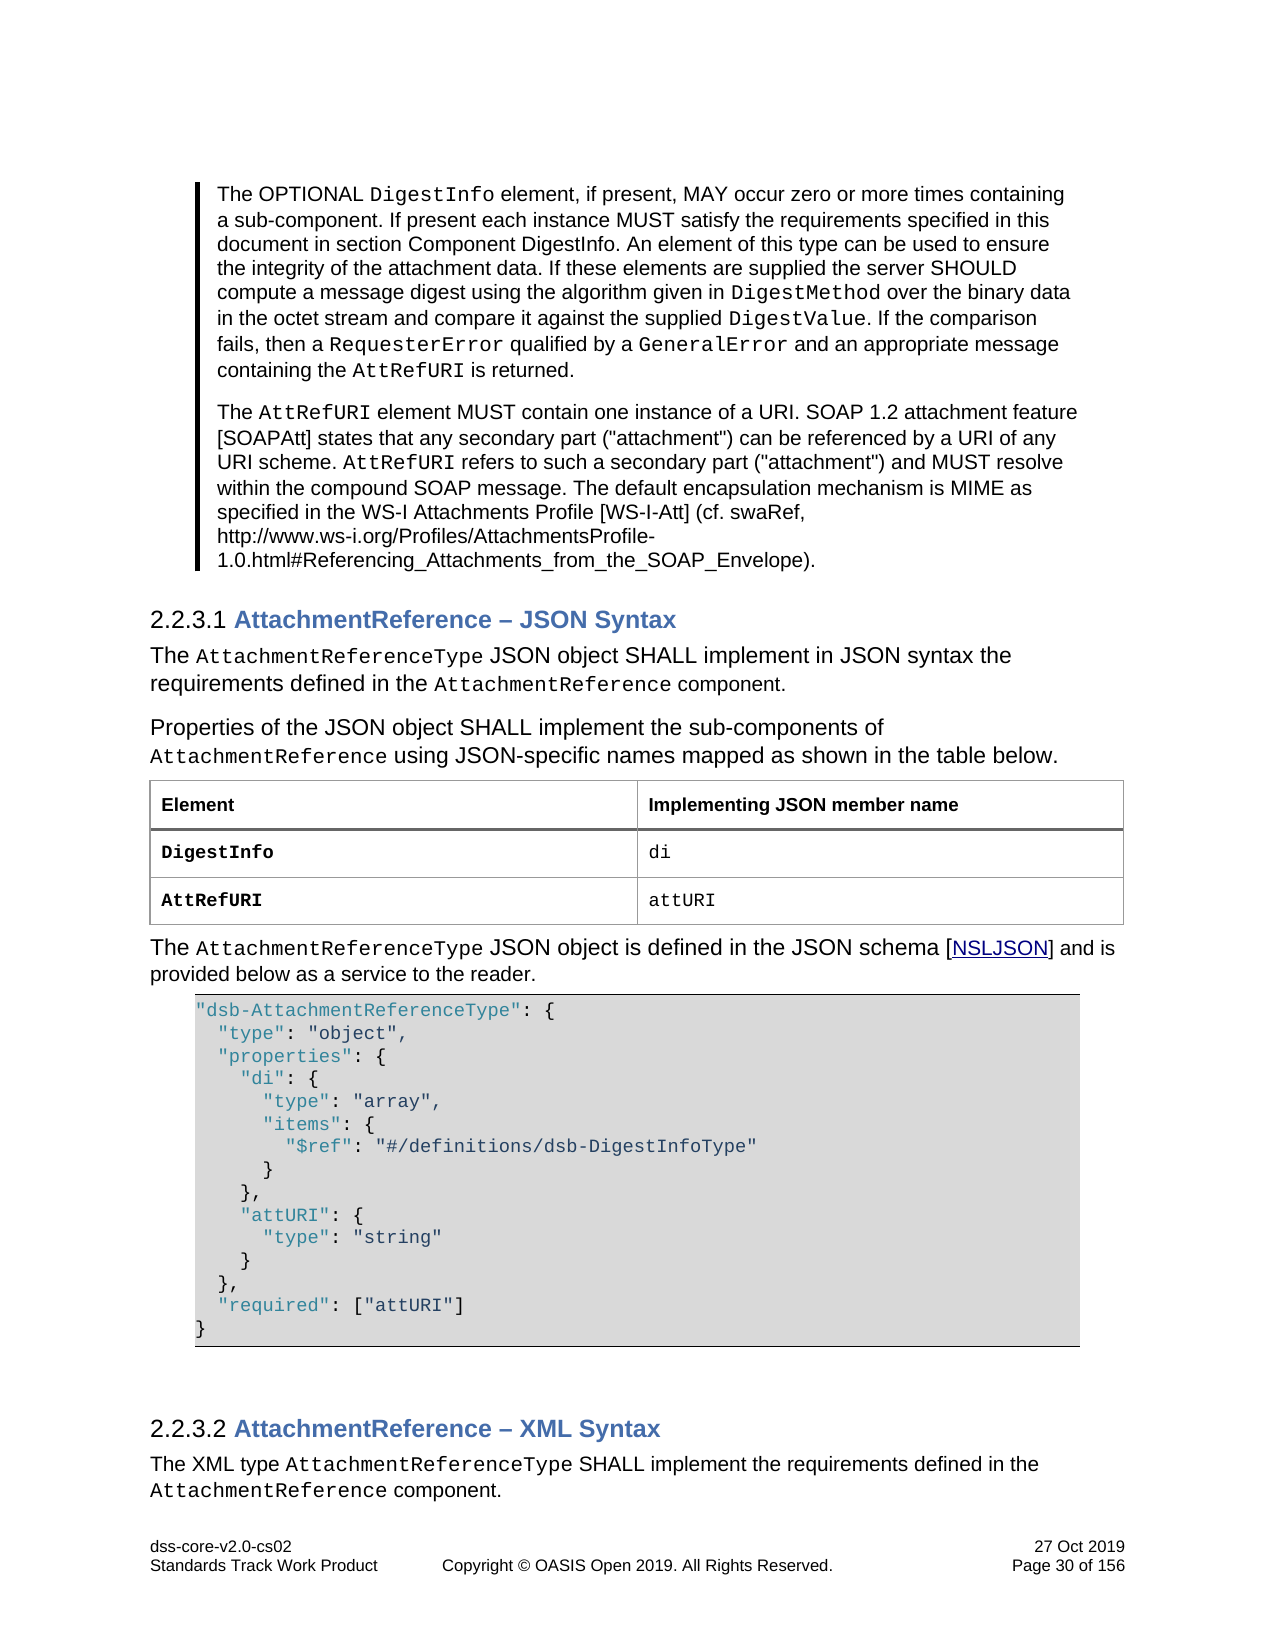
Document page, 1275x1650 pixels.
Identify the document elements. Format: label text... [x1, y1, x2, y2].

table_cell di [638, 831, 1123, 877]
text } [195, 1243, 1080, 1266]
text } [195, 1312, 1080, 1346]
text The OPTIONAL DigestInfo element, if present, MAY occur zero or more times containing a sub-component. If present each instance MUST satisfy the requirements specified in this document in section 4.2.2. An element of this type can be used to ensure the integrity of the attachment data. If these elements are supplied the server SHOULD compute a message digest using the algorithm given in DigestMethod over the binary data in the octet stream and compare it against the supplied DigestValue. If the comparison fails, then a RequesterError qualified by a GeneralError and an appropriate message containing the AttRefURI is returned. [200, 182, 1080, 383]
table_header Implementing JSON member name [638, 781, 1123, 828]
text "di": { [195, 1062, 1080, 1084]
text "$ref": "#/definitions/dsb-DigestInfoType" [195, 1130, 1080, 1153]
table_cell DigestInfo [151, 831, 637, 877]
table_cell attURI [638, 878, 1123, 924]
text "type": "object", [195, 1016, 1080, 1039]
table_header Element [151, 781, 637, 828]
text }, [195, 1266, 1080, 1289]
text The XML type AttachmentReferenceType SHALL implement the requirements defined in the AttachmentReference component. [150, 1452, 1125, 1503]
text "properties": { [195, 1039, 1080, 1062]
text "items": { [195, 1107, 1080, 1130]
text Properties of the JSON object SHALL implement the sub-components of AttachmentReference using JSON-specific names mapped as shown in the table below. [150, 714, 1125, 770]
text The AttRefURI element MUST contain one instance of a URI. SOAP 1.2 attachment feature [SOAPAtt] states that any secondary part ("attachment") can be referenced by a URI of any URI scheme. AttRefURI refers to such a secondary part ("attachment") and MUST resolve within the compound SOAP message. The default encapsulation mechanism is MIME as specified in the WS-I Attachments Profile [WS-I-Att] (cf. swaRef, http://www.ws-i.org/Profiles/AttachmentsProfile-1.0.html#Referencing_Attachments_from_the_SOAP_Envelope). [200, 400, 1080, 571]
subtitle AttachmentReference – JSON Syntax [150, 605, 1125, 633]
text "type": "string" [195, 1221, 1080, 1243]
text The AttachmentReferenceType JSON object SHALL implement in JSON syntax the requirements defined in the AttachmentReference component. [150, 642, 1125, 697]
text }, [195, 1175, 1080, 1198]
text "type": "array", [195, 1084, 1080, 1107]
text The AttachmentReferenceType JSON object is defined in the JSON schema [NSLJSON] and is provided below as a service to the reader. [150, 934, 1125, 985]
text "dsb-AttachmentReferenceType": { [195, 995, 1080, 1016]
text "required": ["attURI"] [195, 1289, 1080, 1312]
text "attURI": { [195, 1198, 1080, 1221]
table_cell AttRefURI [151, 878, 637, 924]
text } [195, 1153, 1080, 1175]
subtitle AttachmentReference – XML Syntax [150, 1414, 1125, 1443]
